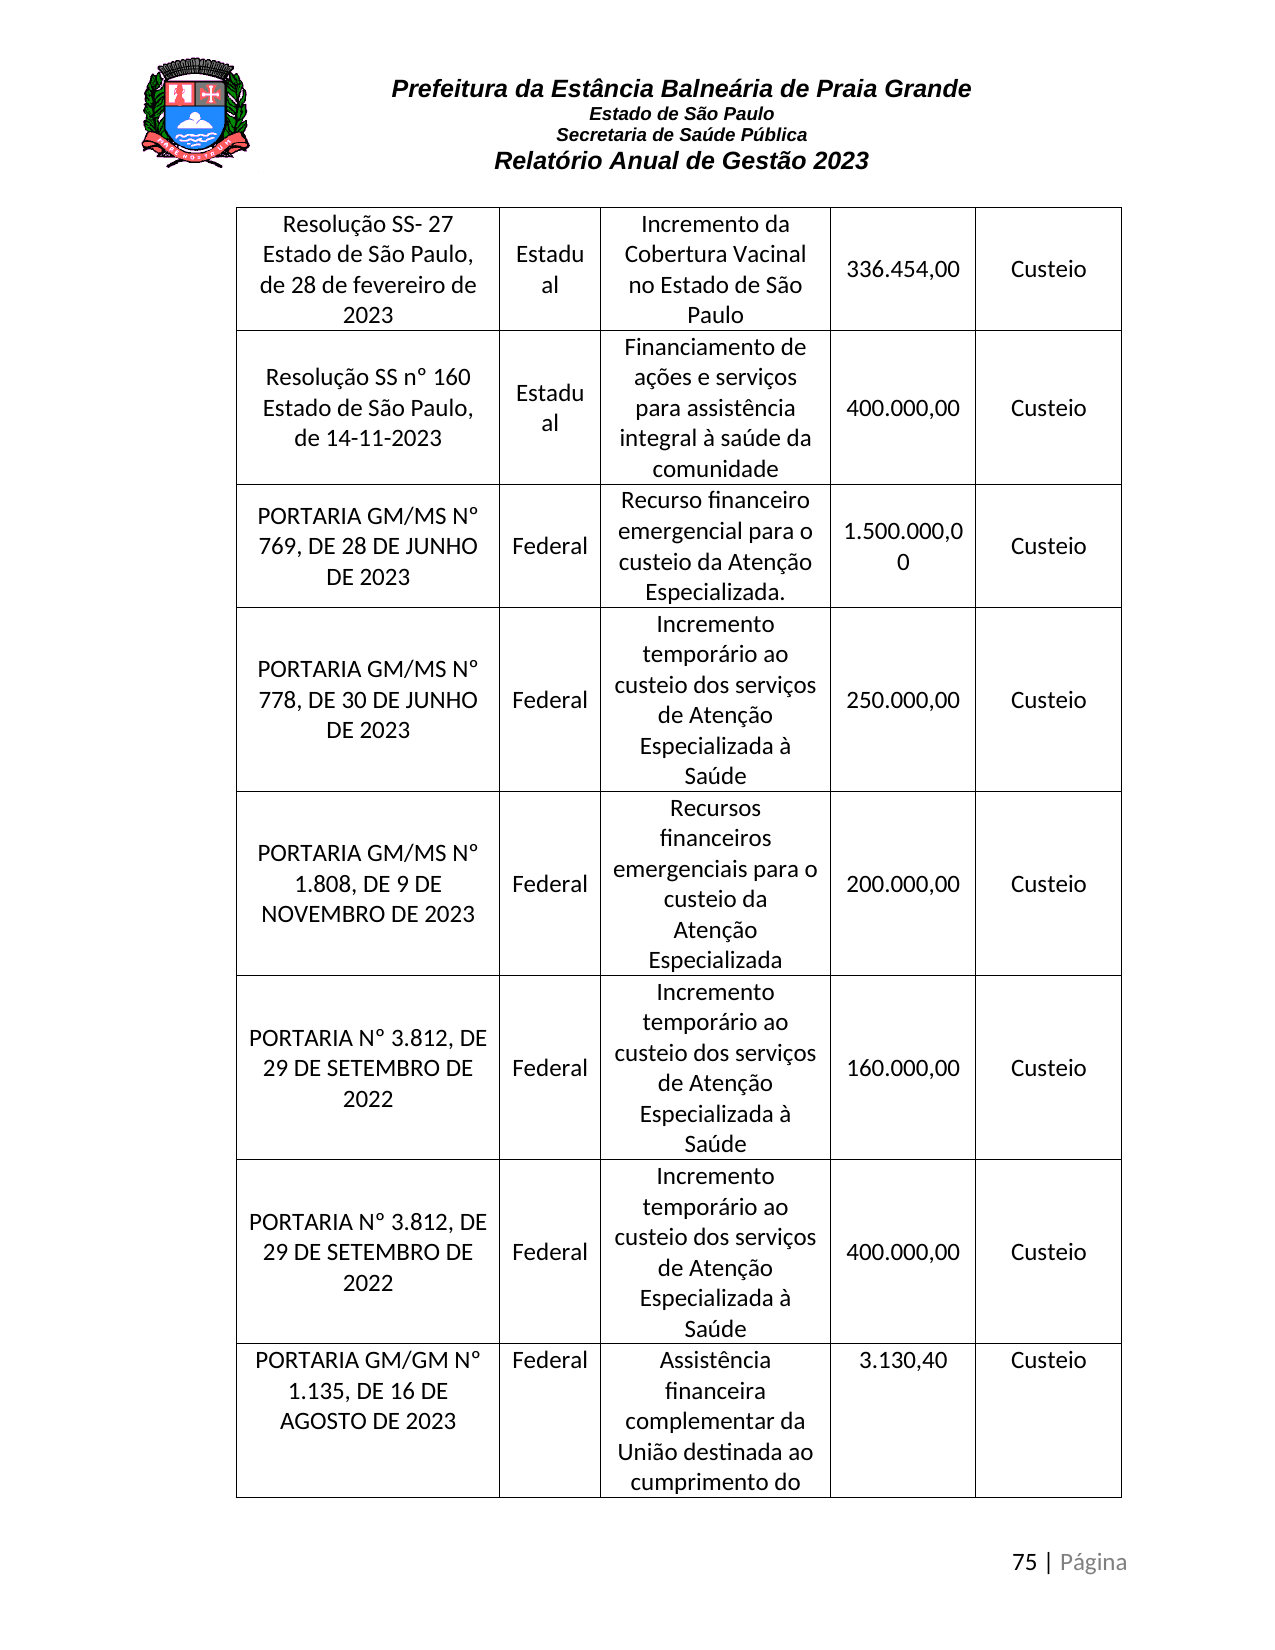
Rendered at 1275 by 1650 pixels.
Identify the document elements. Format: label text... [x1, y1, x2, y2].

table_cell Incremento da Cobertura Vacinal no Estado de São Paulo [601, 208, 830, 330]
table_cell PORTARIA GM/GM Nº 1.135, DE 16 DE AGOSTO DE 2023 [237, 1344, 499, 1497]
table_cell Assistência financeira complementar da União destinada ao cumprimento do [601, 1344, 830, 1497]
table_cell Custeio [976, 1344, 1121, 1497]
table_cell Custeio [976, 608, 1121, 791]
table_cell Recurso financeiro emergencial para o custeio da Atenção Especializada. [601, 485, 830, 607]
table_cell Recursos financeiros emergenciais para o custeio da Atenção Especializada [601, 792, 830, 975]
table_cell 250.000,00 [831, 608, 975, 791]
table_cell 400.000,00 [831, 1160, 975, 1343]
table_cell Estadual [500, 331, 600, 483]
table_cell Federal [500, 976, 600, 1159]
table_cell Custeio [976, 485, 1121, 607]
table_cell 336.454,00 [831, 208, 975, 330]
table_cell 160.000,00 [831, 976, 975, 1159]
table_cell 3.130,40 [831, 1344, 975, 1497]
table_cell Federal [500, 1160, 600, 1343]
table_cell Custeio [976, 208, 1121, 330]
table_cell Federal [500, 485, 600, 607]
table_cell 400.000,00 [831, 331, 975, 483]
table_cell PORTARIA Nº 3.812, DE 29 DE SETEMBRO DE 2022 [237, 1160, 499, 1343]
table_cell Federal [500, 1344, 600, 1497]
table_cell Federal [500, 792, 600, 975]
picture [132, 55, 259, 172]
table_cell Incremento temporário ao custeio dos serviços de Atenção Especializada à Saúde [601, 1160, 830, 1343]
table_cell 1.500.000,00 [831, 485, 975, 607]
table_cell PORTARIA Nº 3.812, DE 29 DE SETEMBRO DE 2022 [237, 976, 499, 1159]
table_cell Resolução SS- 27 Estado de São Paulo, de 28 de fevereiro de 2023 [237, 208, 499, 330]
table_cell Federal [500, 608, 600, 791]
table_cell Incremento temporário ao custeio dos serviços de Atenção Especializada à Saúde [601, 976, 830, 1159]
table_cell Custeio [976, 792, 1121, 975]
table_cell PORTARIA GM/MS Nº 778, DE 30 DE JUNHO DE 2023 [237, 608, 499, 791]
table_cell PORTARIA GM/MS Nº 1.808, DE 9 DE NOVEMBRO DE 2023 [237, 792, 499, 975]
table_cell Custeio [976, 976, 1121, 1159]
table_cell Resolução SS nº 160 Estado de São Paulo, de 14-11-2023 [237, 331, 499, 483]
table_cell PORTARIA GM/MS Nº 769, DE 28 DE JUNHO DE 2023 [237, 485, 499, 607]
table_cell 200.000,00 [831, 792, 975, 975]
table_cell Estadual [500, 208, 600, 330]
table_cell Custeio [976, 1160, 1121, 1343]
table_cell Custeio [976, 331, 1121, 483]
table_cell Financiamento de ações e serviços para assistência integral à saúde da comunidade [601, 331, 830, 483]
table_cell Incremento temporário ao custeio dos serviços de Atenção Especializada à Saúde [601, 608, 830, 791]
